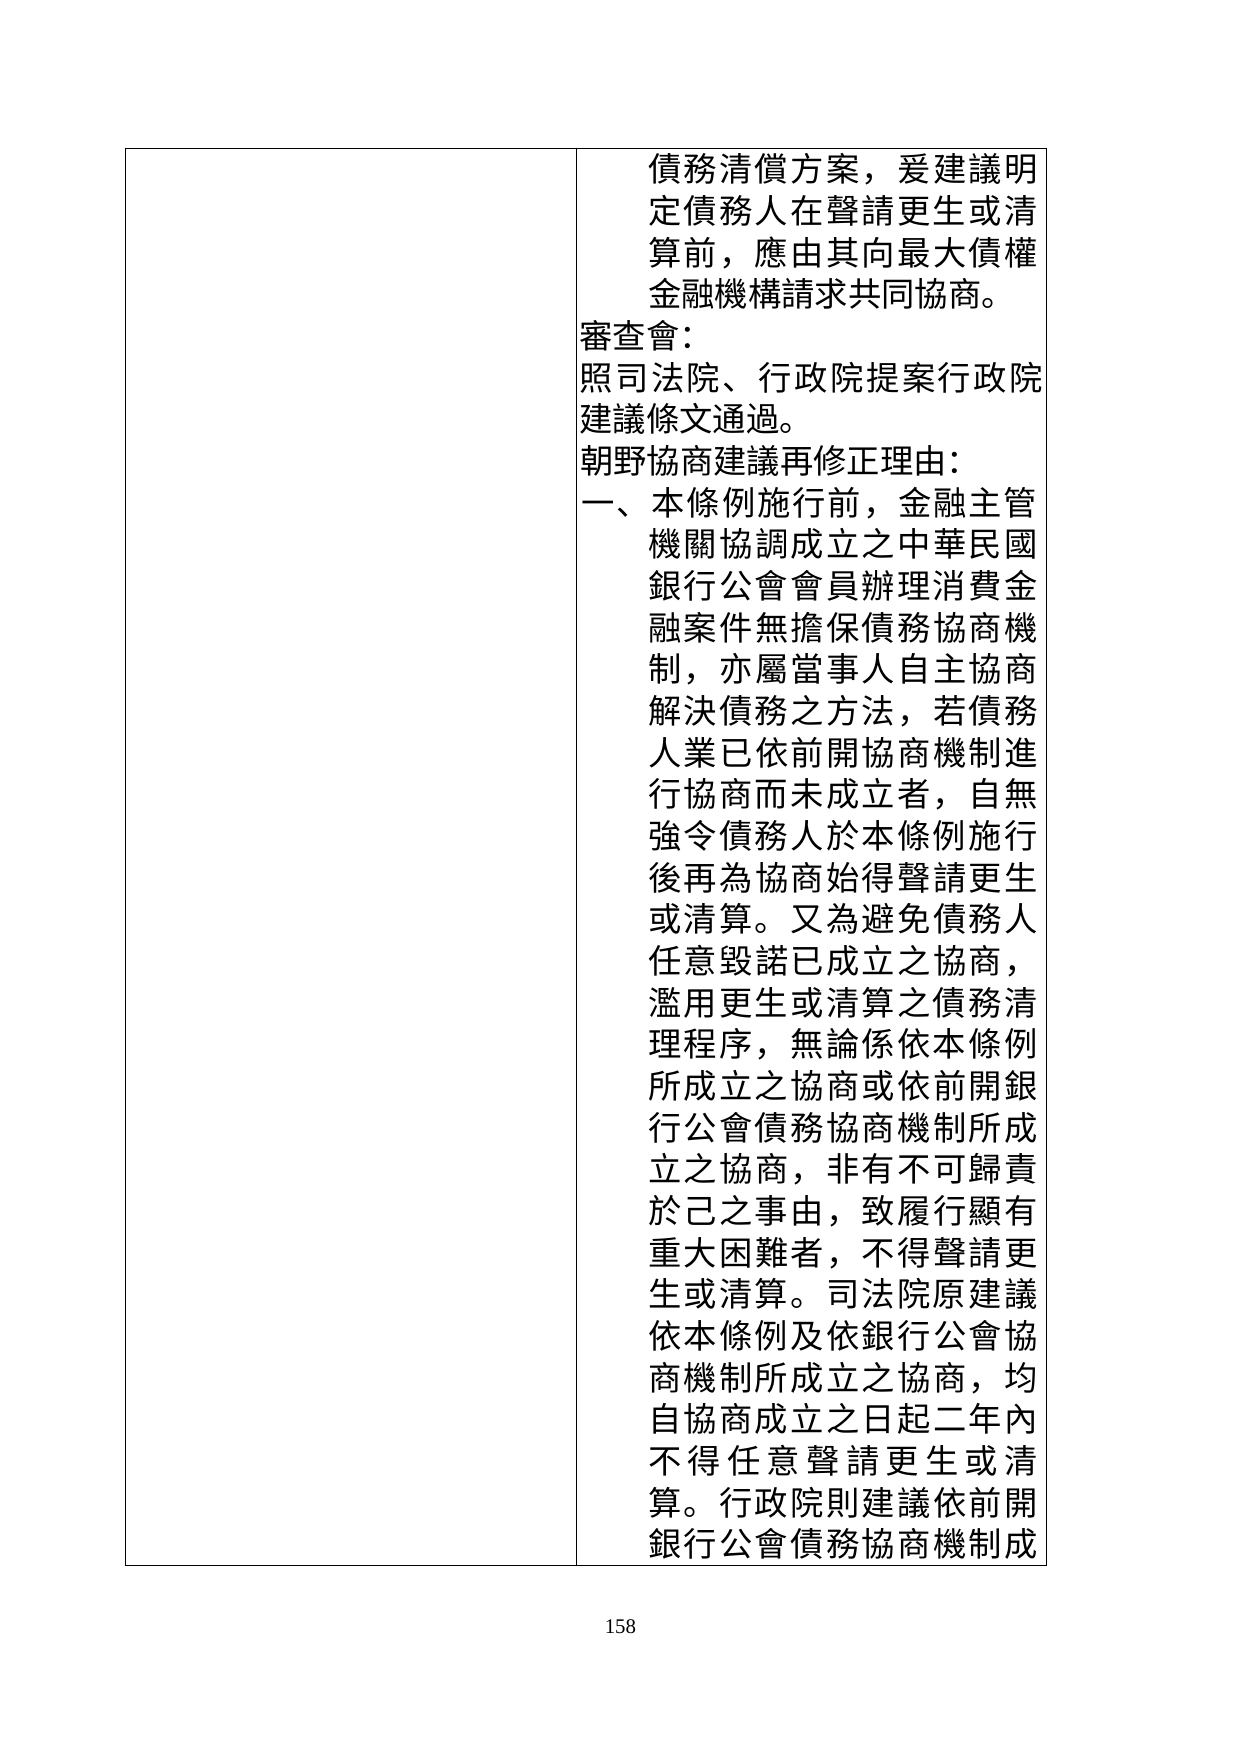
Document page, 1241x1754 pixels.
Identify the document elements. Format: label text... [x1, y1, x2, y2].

table_cell 債務清償方案，爰建議明定債務人在聲請更生或清算前，應由其向最大債權金融機構請求共同協商。 審查會： 照司法院、行政院提案行政院建議條文通過。 朝野協商建議再修正理由： 一、本條例施行前，金融主管機關協調成立之中華民國銀行公會會員辦理消費金融案件無擔保債務協商機制，亦屬當事人自主協商解決債務之方法，若債務人業已依前開協商機制進行協商而未成立者，自無強令債務人於本條例施行後再為協商始得聲請更生或清算。又為避免債務人任意毀諾已成立之協商，濫用更生或清算之債務清理程序，無論係依本條例所成立之協商或依前開銀行公會債務協商機制所成立之協商，非有不可歸責於己之事由，致履行顯有重大困難者，不得聲請更生或清算。司法院原建議依本條例及依銀行公會協商機制所成立之協商，均自協商成立之日起二年內不得任意聲請更生或清算。行政院則建議依前開銀行公會債務協商機制成 [577, 149, 1046, 1565]
table_cell [126, 149, 576, 1565]
